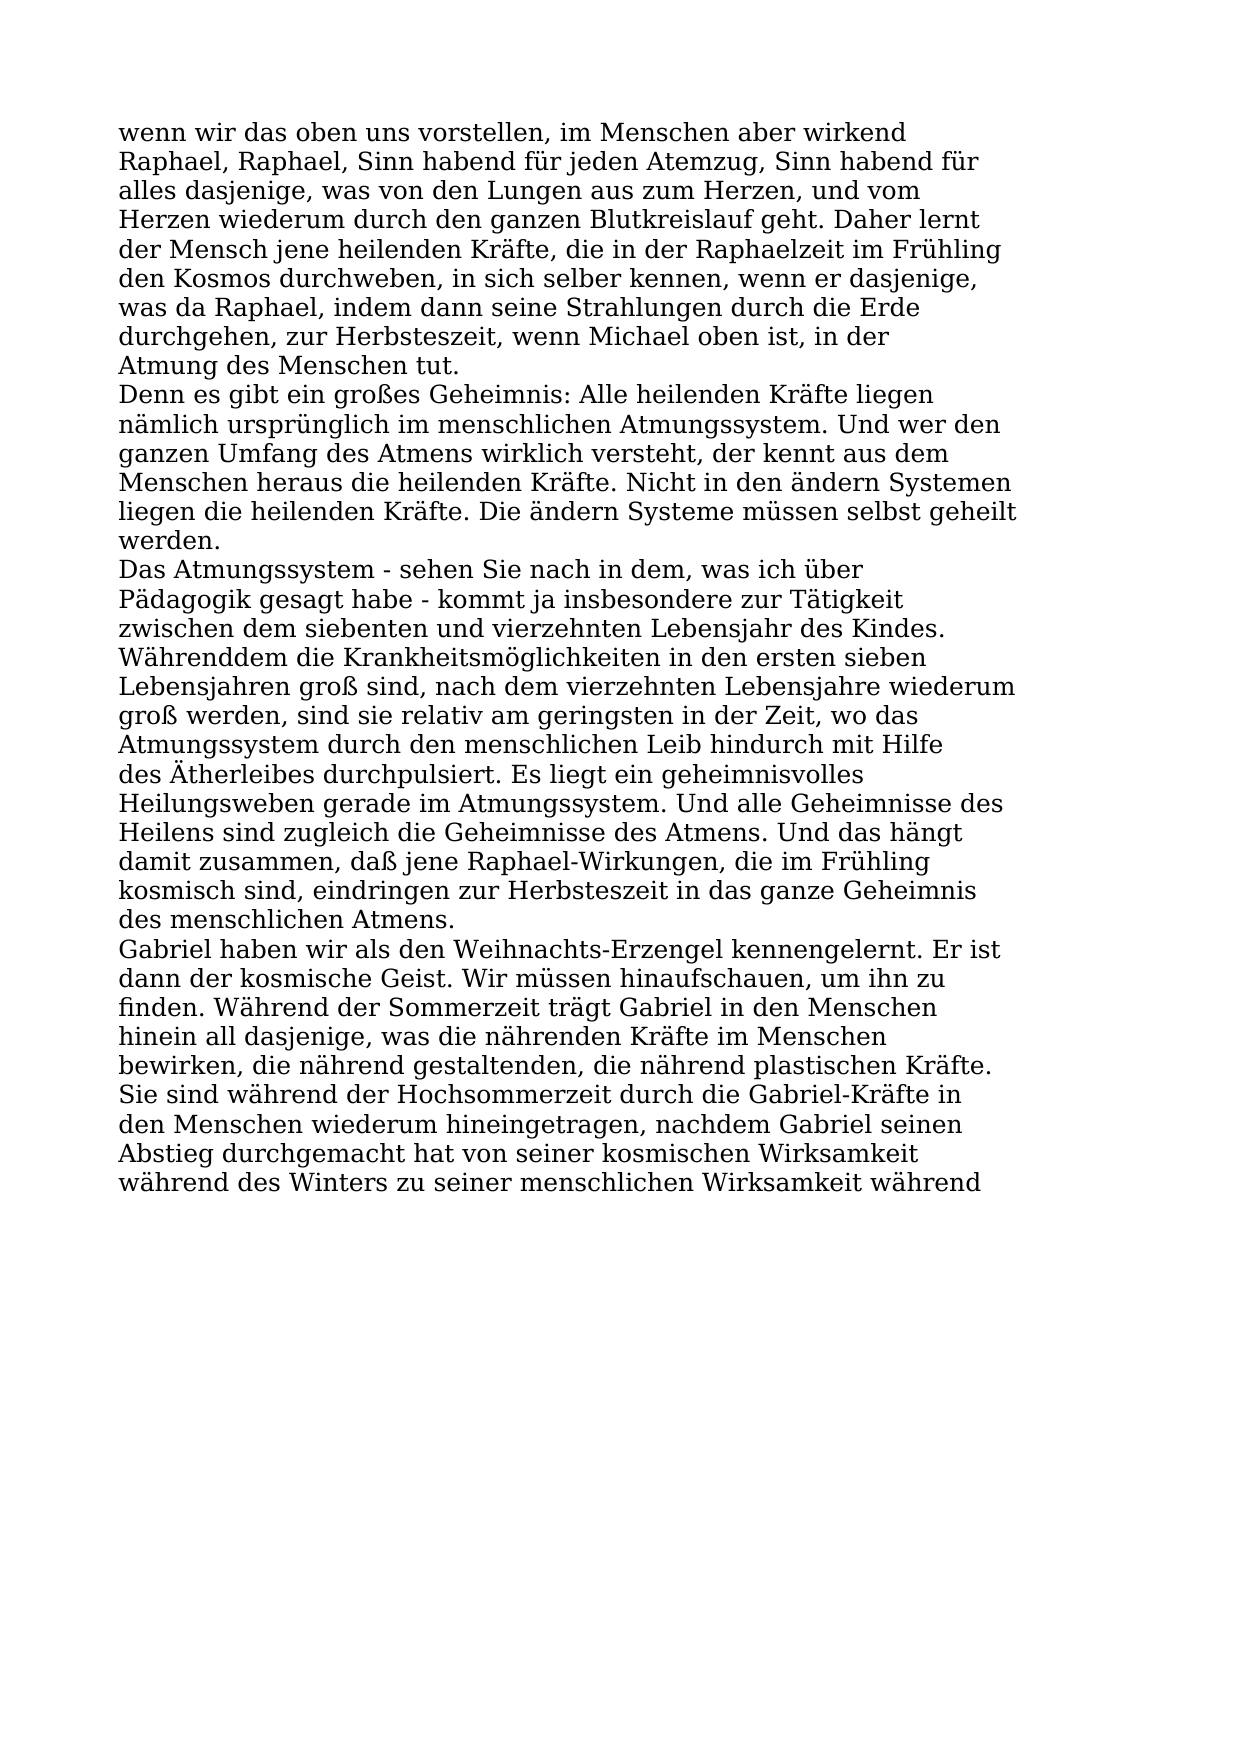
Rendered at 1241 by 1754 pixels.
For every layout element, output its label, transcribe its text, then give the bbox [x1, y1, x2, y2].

text nämlich ursprünglich im menschlichen Atmungssystem. Und wer den [118, 410, 1122, 439]
text Währenddem die Krankheitsmöglichkeiten in den ersten sieben [118, 643, 1122, 672]
text Abstieg durchgemacht hat von seiner kosmischen Wirksamkeit [118, 1139, 1122, 1168]
text Sie sind während der Hochsommerzeit durch die Gabriel-Kräfte in [118, 1081, 1122, 1110]
text des Ätherleibes durchpulsiert. Es liegt ein geheimnisvolles [118, 760, 1122, 789]
text Das Atmungssystem - sehen Sie nach in dem, was ich über [118, 556, 1122, 585]
text den Kosmos durchweben, in sich selber kennen, wenn er dasjenige, [118, 264, 1122, 293]
text Gabriel haben wir als den Weihnachts-Erzengel kennengelernt. Er ist [118, 935, 1122, 964]
text liegen die heilenden Kräfte. Die ändern Systeme müssen selbst geheilt [118, 497, 1122, 526]
text Atmung des Menschen tut. [118, 351, 1122, 381]
text Lebensjahren groß sind, nach dem vierzehnten Lebensjahre wiederum [118, 672, 1122, 701]
text der Mensch jene heilenden Kräfte, die in der Raphaelzeit im Frühling [118, 235, 1122, 264]
text den Menschen wiederum hineingetragen, nachdem Gabriel seinen [118, 1110, 1122, 1139]
text Menschen heraus die heilenden Kräfte. Nicht in den ändern Systemen [118, 468, 1122, 497]
text durchgehen, zur Herbsteszeit, wenn Michael oben ist, in der [118, 322, 1122, 351]
text zwischen dem siebenten und vierzehnten Lebensjahr des Kindes. [118, 614, 1122, 643]
text was da Raphael, indem dann seine Strahlungen durch die Erde [118, 293, 1122, 322]
text des menschlichen Atmens. [118, 906, 1122, 935]
text Heilens sind zugleich die Geheimnisse des Atmens. Und das hängt [118, 818, 1122, 847]
text bewirken, die nährend gestaltenden, die nährend plastischen Kräfte. [118, 1051, 1122, 1081]
text finden. Während der Sommerzeit trägt Gabriel in den Menschen [118, 993, 1122, 1022]
text groß werden, sind sie relativ am geringsten in der Zeit, wo das [118, 701, 1122, 731]
text werden. [118, 526, 1122, 556]
text alles dasjenige, was von den Lungen aus zum Herzen, und vom [118, 176, 1122, 206]
text dann der kosmische Geist. Wir müssen hinaufschauen, um ihn zu [118, 964, 1122, 993]
text Heilungsweben gerade im Atmungssystem. Und alle Geheimnisse des [118, 789, 1122, 818]
text Denn es gibt ein großes Geheimnis: Alle heilenden Kräfte liegen [118, 381, 1122, 410]
text damit zusammen, daß jene Raphael-Wirkungen, die im Frühling [118, 847, 1122, 876]
text ganzen Umfang des Atmens wirklich versteht, der kennt aus dem [118, 439, 1122, 468]
text Pädagogik gesagt habe - kommt ja insbesondere zur Tätigkeit [118, 585, 1122, 614]
text Raphael, Raphael, Sinn habend für jeden Atemzug, Sinn habend für [118, 147, 1122, 176]
text wenn wir das oben uns vorstellen, im Menschen aber wirkend [118, 118, 1122, 147]
text kosmisch sind, eindringen zur Herbsteszeit in das ganze Geheimnis [118, 876, 1122, 906]
text Atmungssystem durch den menschlichen Leib hindurch mit Hilfe [118, 731, 1122, 760]
text hinein all dasjenige, was die nährenden Kräfte im Menschen [118, 1022, 1122, 1051]
text Herzen wiederum durch den ganzen Blutkreislauf geht. Daher lernt [118, 206, 1122, 235]
text während des Winters zu seiner menschlichen Wirksamkeit während [118, 1168, 1122, 1197]
